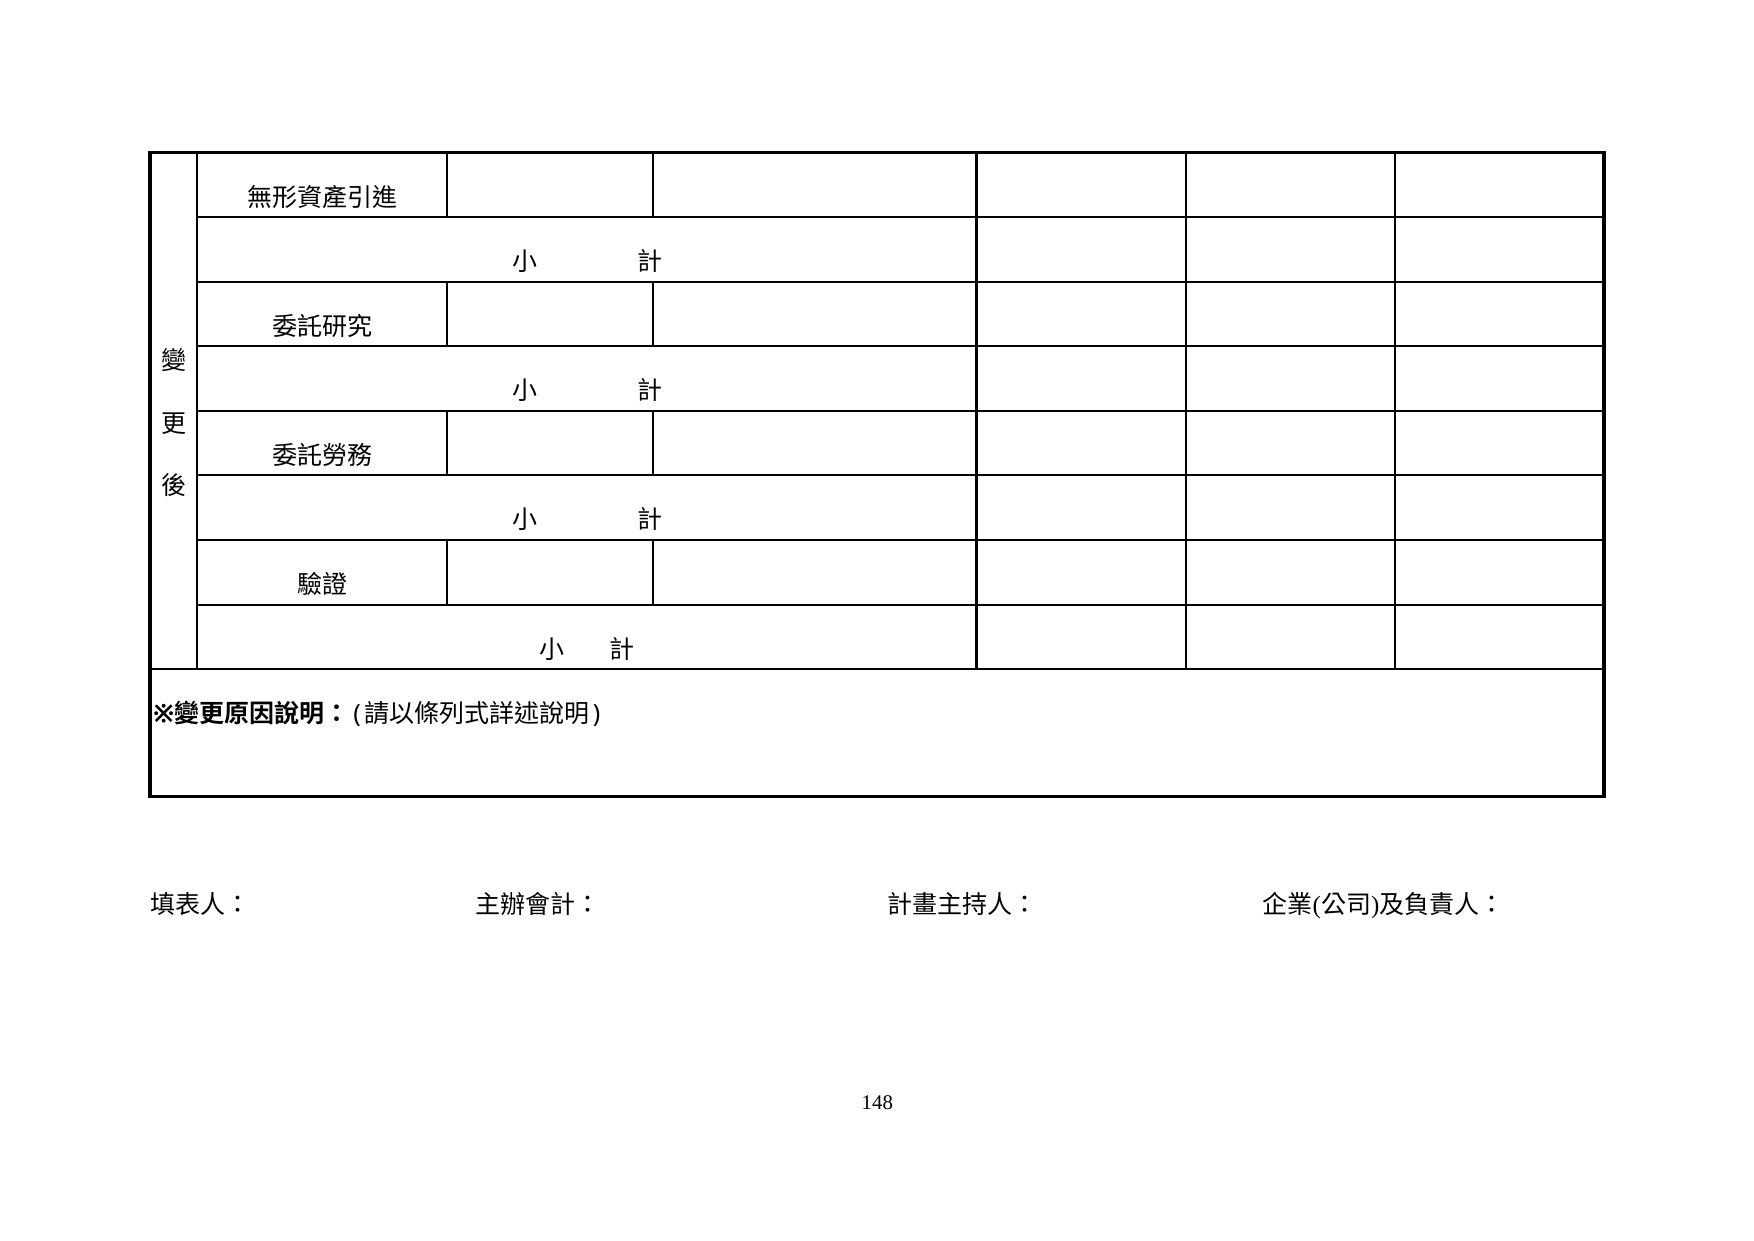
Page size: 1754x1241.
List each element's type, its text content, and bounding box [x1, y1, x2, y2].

table_cell [1187, 541, 1394, 603]
table_cell [448, 541, 652, 603]
table_cell [1187, 347, 1394, 410]
table_cell [654, 283, 975, 345]
table_cell [1187, 283, 1394, 345]
table_cell 小 計 [198, 347, 975, 410]
table_cell 小 計 [198, 606, 975, 668]
table_cell 變更後 [152, 154, 196, 668]
table_cell [1396, 347, 1602, 410]
table_cell [978, 476, 1185, 539]
table_cell [978, 283, 1185, 345]
table_cell 無形資產引進 [198, 154, 446, 216]
table_cell [1396, 606, 1602, 668]
table_cell [978, 606, 1185, 668]
table_cell 委託勞務 [198, 412, 446, 474]
text 填表人： 主辦會計： 計畫主持人： 企業(公司)及負責人： [150, 861, 1604, 923]
table_cell [1187, 154, 1394, 216]
table_cell [654, 541, 975, 603]
table_cell [1396, 218, 1602, 281]
table_cell [1396, 412, 1602, 474]
table_cell [1396, 283, 1602, 345]
table_cell [448, 412, 652, 474]
table_cell [654, 154, 975, 216]
table_cell ※變更原因說明：(請以條列式詳述說明) [152, 670, 1602, 795]
table_cell 委託研究 [198, 283, 446, 345]
table_cell [448, 154, 652, 216]
table_cell [1396, 541, 1602, 603]
table_cell 驗證 [198, 541, 446, 603]
table_cell [448, 283, 652, 345]
table_cell [978, 412, 1185, 474]
table_cell [1396, 476, 1602, 539]
table_cell [1187, 476, 1394, 539]
table_cell [978, 347, 1185, 410]
table_cell [978, 154, 1185, 216]
table_cell [654, 412, 975, 474]
table_cell [1187, 412, 1394, 474]
table_cell [978, 218, 1185, 281]
table_cell 小 計 [198, 218, 975, 281]
table_cell [1396, 154, 1602, 216]
table_cell [1187, 218, 1394, 281]
table_cell 小 計 [198, 476, 975, 539]
table_cell [978, 541, 1185, 603]
table_cell [1187, 606, 1394, 668]
